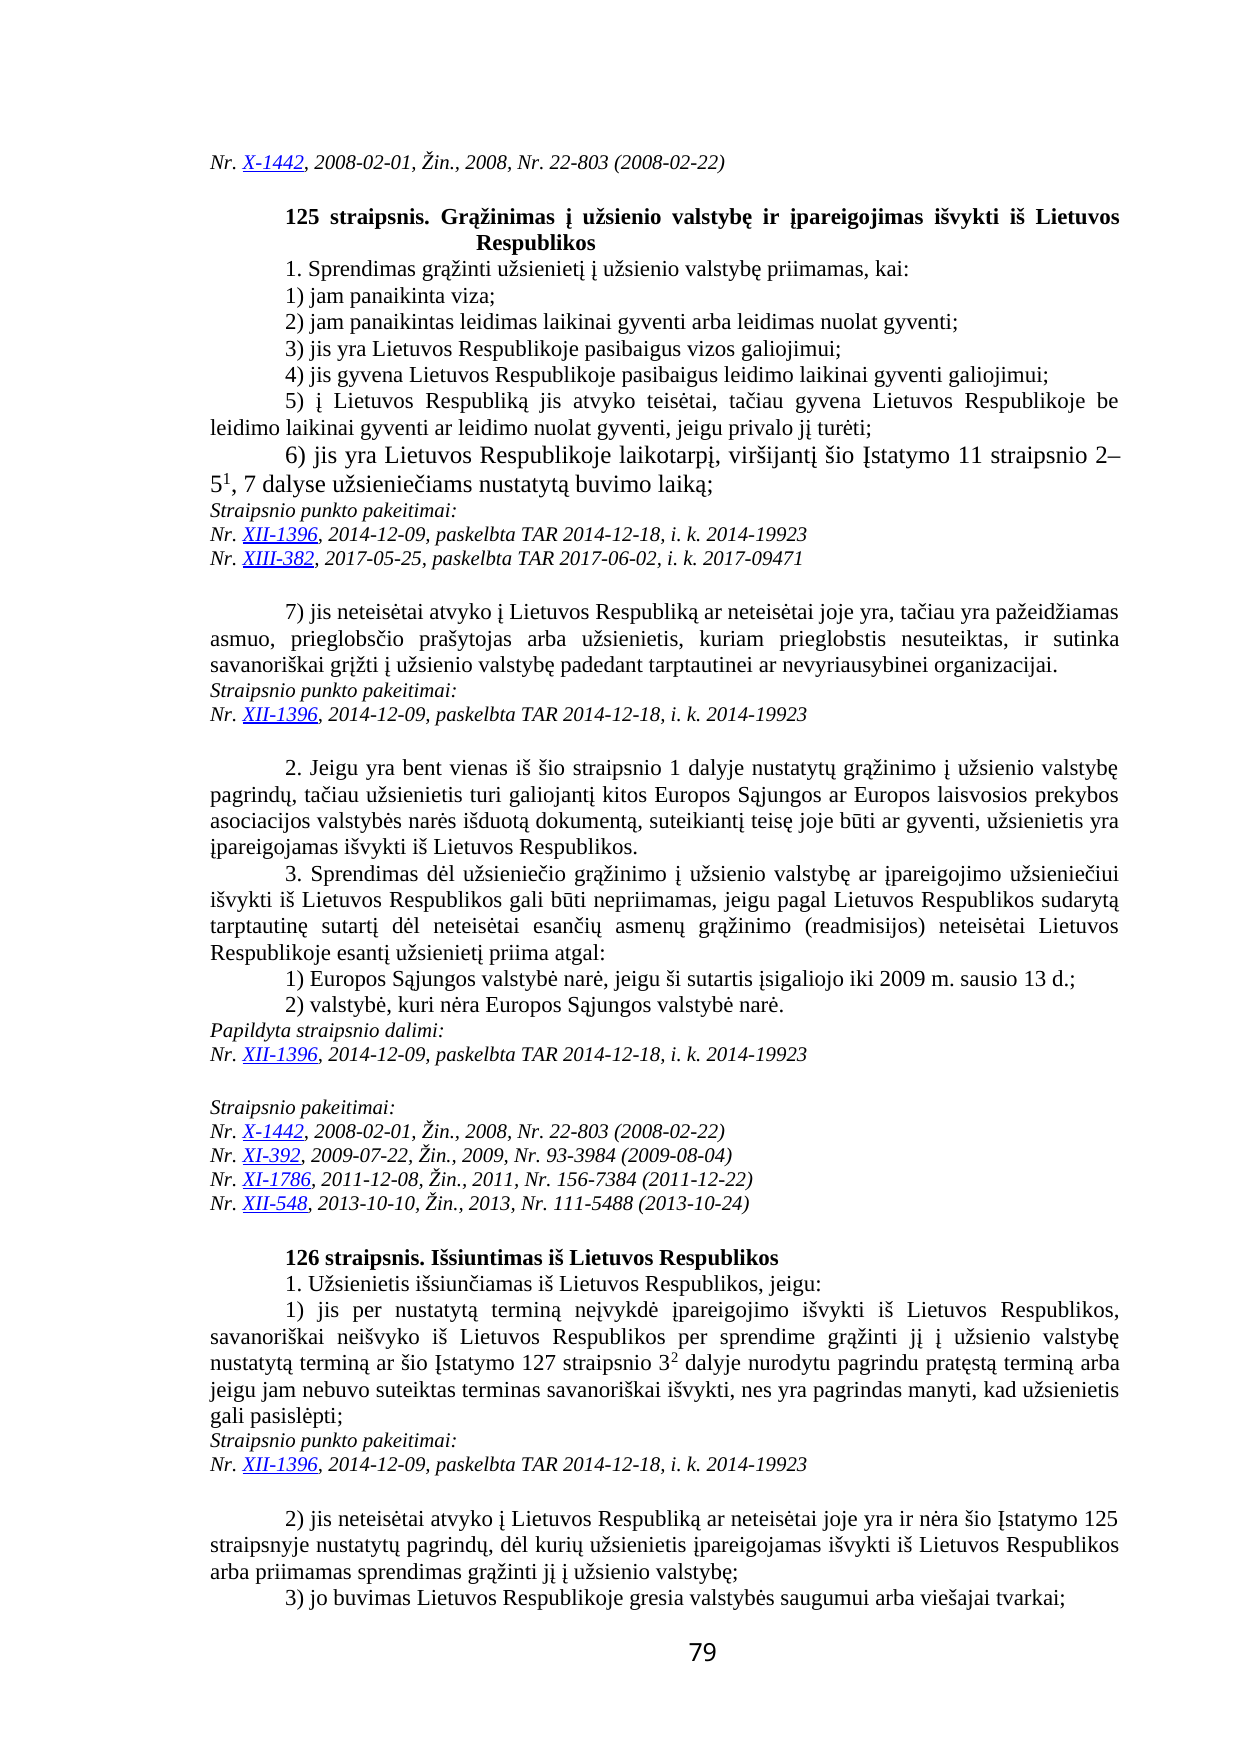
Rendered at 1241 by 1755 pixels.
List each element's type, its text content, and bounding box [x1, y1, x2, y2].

text 2) valstybė, kuri nėra Europos Sąjungos valstybė narė. [210, 992, 1120, 1018]
text 3) jis yra Lietuvos Respublikoje pasibaigus vizos galiojimui; [210, 334, 1120, 361]
text Straipsnio punkto pakeitimai: [210, 677, 1120, 702]
text 1. Sprendimas grąžinti užsienietį į užsienio valstybę priimamas, kai: [210, 256, 1120, 282]
text Nr. XII-1396, 2014-12-09, paskelbta TAR 2014-12-18, i. k. 2014-19923 [210, 522, 1120, 546]
text Nr. XI-1786, 2011-12-08, Žin., 2011, Nr. 156-7384 (2011-12-22) [210, 1167, 1120, 1191]
text 125 straipsnis. Grąžinimas į užsienio valstybę ir įpareigojimas išvykti iš Lietuvos Respublikos [285, 203, 1120, 256]
text 5) į Lietuvos Respubliką jis atvyko teisėtai, tačiau gyvena Lietuvos Respublikoje be leidimo laikinai gyventi ar leidimo nuolat gyventi, jeigu privalo jį turėti; [210, 387, 1120, 440]
text Straipsnio pakeitimai: [210, 1095, 1120, 1119]
text 4) jis gyvena Lietuvos Respublikoje pasibaigus leidimo laikinai gyventi galiojimui; [210, 361, 1120, 387]
text Nr. XII-548, 2013-10-10, Žin., 2013, Nr. 111-5488 (2013-10-24) [210, 1191, 1120, 1215]
text 2) jis neteisėtai atvyko į Lietuvos Respubliką ar neteisėtai joje yra ir nėra šio Įstatymo 125 straipsnyje nustatytų pagrindų, dėl kurių užsienietis įpareigojamas išvykti iš Lietuvos Respublikos arba priimamas sprendimas grąžinti jį į užsienio valstybę; [210, 1505, 1120, 1584]
text 3. Sprendimas dėl užsieniečio grąžinimo į užsienio valstybę ar įpareigojimo užsieniečiui išvykti iš Lietuvos Respublikos gali būti nepriimamas, jeigu pagal Lietuvos Respublikos sudarytą tarptautinę sutartį dėl neteisėtai esančių asmenų grąžinimo (readmisijos) neteisėtai Lietuvos Respublikoje esantį užsienietį priima atgal: [210, 860, 1120, 965]
text 1. Užsienietis išsiunčiamas iš Lietuvos Respublikos, jeigu: [210, 1270, 1120, 1297]
text 2. Jeigu yra bent vienas iš šio straipsnio 1 dalyje nustatytų grąžinimo į užsienio valstybę pagrindų, tačiau užsienietis turi galiojantį kitos Europos Sąjungos ar Europos laisvosios prekybos asociacijos valstybės narės išduotą dokumentą, suteikiantį teisę joje būti ar gyventi, užsienietis yra įpareigojamas išvykti iš Lietuvos Respublikos. [210, 754, 1120, 860]
text Nr. X-1442, 2008-02-01, Žin., 2008, Nr. 22-803 (2008-02-22) [210, 150, 1120, 174]
text 3) jo buvimas Lietuvos Respublikoje gresia valstybės saugumui arba viešajai tvarkai; [210, 1584, 1120, 1611]
text 1) Europos Sąjungos valstybė narė, jeigu ši sutartis įsigaliojo iki 2009 m. sausio 13 d.; [210, 965, 1120, 992]
text Nr. XII-1396, 2014-12-09, paskelbta TAR 2014-12-18, i. k. 2014-19923 [210, 1042, 1120, 1066]
text 1) jis per nustatytą terminą neįvykdė įpareigojimo išvykti iš Lietuvos Respublikos, savanoriškai neišvyko iš Lietuvos Respublikos per sprendime grąžinti jį į užsienio valstybę nustatytą terminą ar šio Įstatymo 127 straipsnio 32 dalyje nurodytu pagrindu pratęstą terminą arba jeigu jam nebuvo suteiktas terminas savanoriškai išvykti, nes yra pagrindas manyti, kad užsienietis gali pasislėpti; [210, 1297, 1120, 1428]
text 1) jam panaikinta viza; [210, 282, 1120, 308]
text 6) jis yra Lietuvos Respublikoje laikotarpį, viršijantį šio Įstatymo 11 straipsnio 2–51, 7 dalyse užsieniečiams nustatytą buvimo laiką; [210, 440, 1120, 497]
text Nr. X-1442, 2008-02-01, Žin., 2008, Nr. 22-803 (2008-02-22) [210, 1119, 1120, 1143]
text Straipsnio punkto pakeitimai: [210, 1428, 1120, 1452]
text Nr. XI-392, 2009-07-22, Žin., 2009, Nr. 93-3984 (2009-08-04) [210, 1143, 1120, 1167]
text Straipsnio punkto pakeitimai: [210, 497, 1120, 522]
text 7) jis neteisėtai atvyko į Lietuvos Respubliką ar neteisėtai joje yra, tačiau yra pažeidžiamas asmuo, prieglobsčio prašytojas arba užsienietis, kuriam prieglobstis nesuteiktas, ir sutinka savanoriškai grįžti į užsienio valstybę padedant tarptautinei ar nevyriausybinei organizacijai. [210, 598, 1120, 677]
text Nr. XIII-382, 2017-05-25, paskelbta TAR 2017-06-02, i. k. 2017-09471 [210, 546, 1120, 570]
text Papildyta straipsnio dalimi: [210, 1018, 1120, 1042]
text Nr. XII-1396, 2014-12-09, paskelbta TAR 2014-12-18, i. k. 2014-19923 [210, 1452, 1120, 1476]
text 2) jam panaikintas leidimas laikinai gyventi arba leidimas nuolat gyventi; [210, 308, 1120, 334]
text Nr. XII-1396, 2014-12-09, paskelbta TAR 2014-12-18, i. k. 2014-19923 [210, 702, 1120, 726]
text 126 straipsnis. Išsiuntimas iš Lietuvos Respublikos [210, 1244, 1120, 1270]
